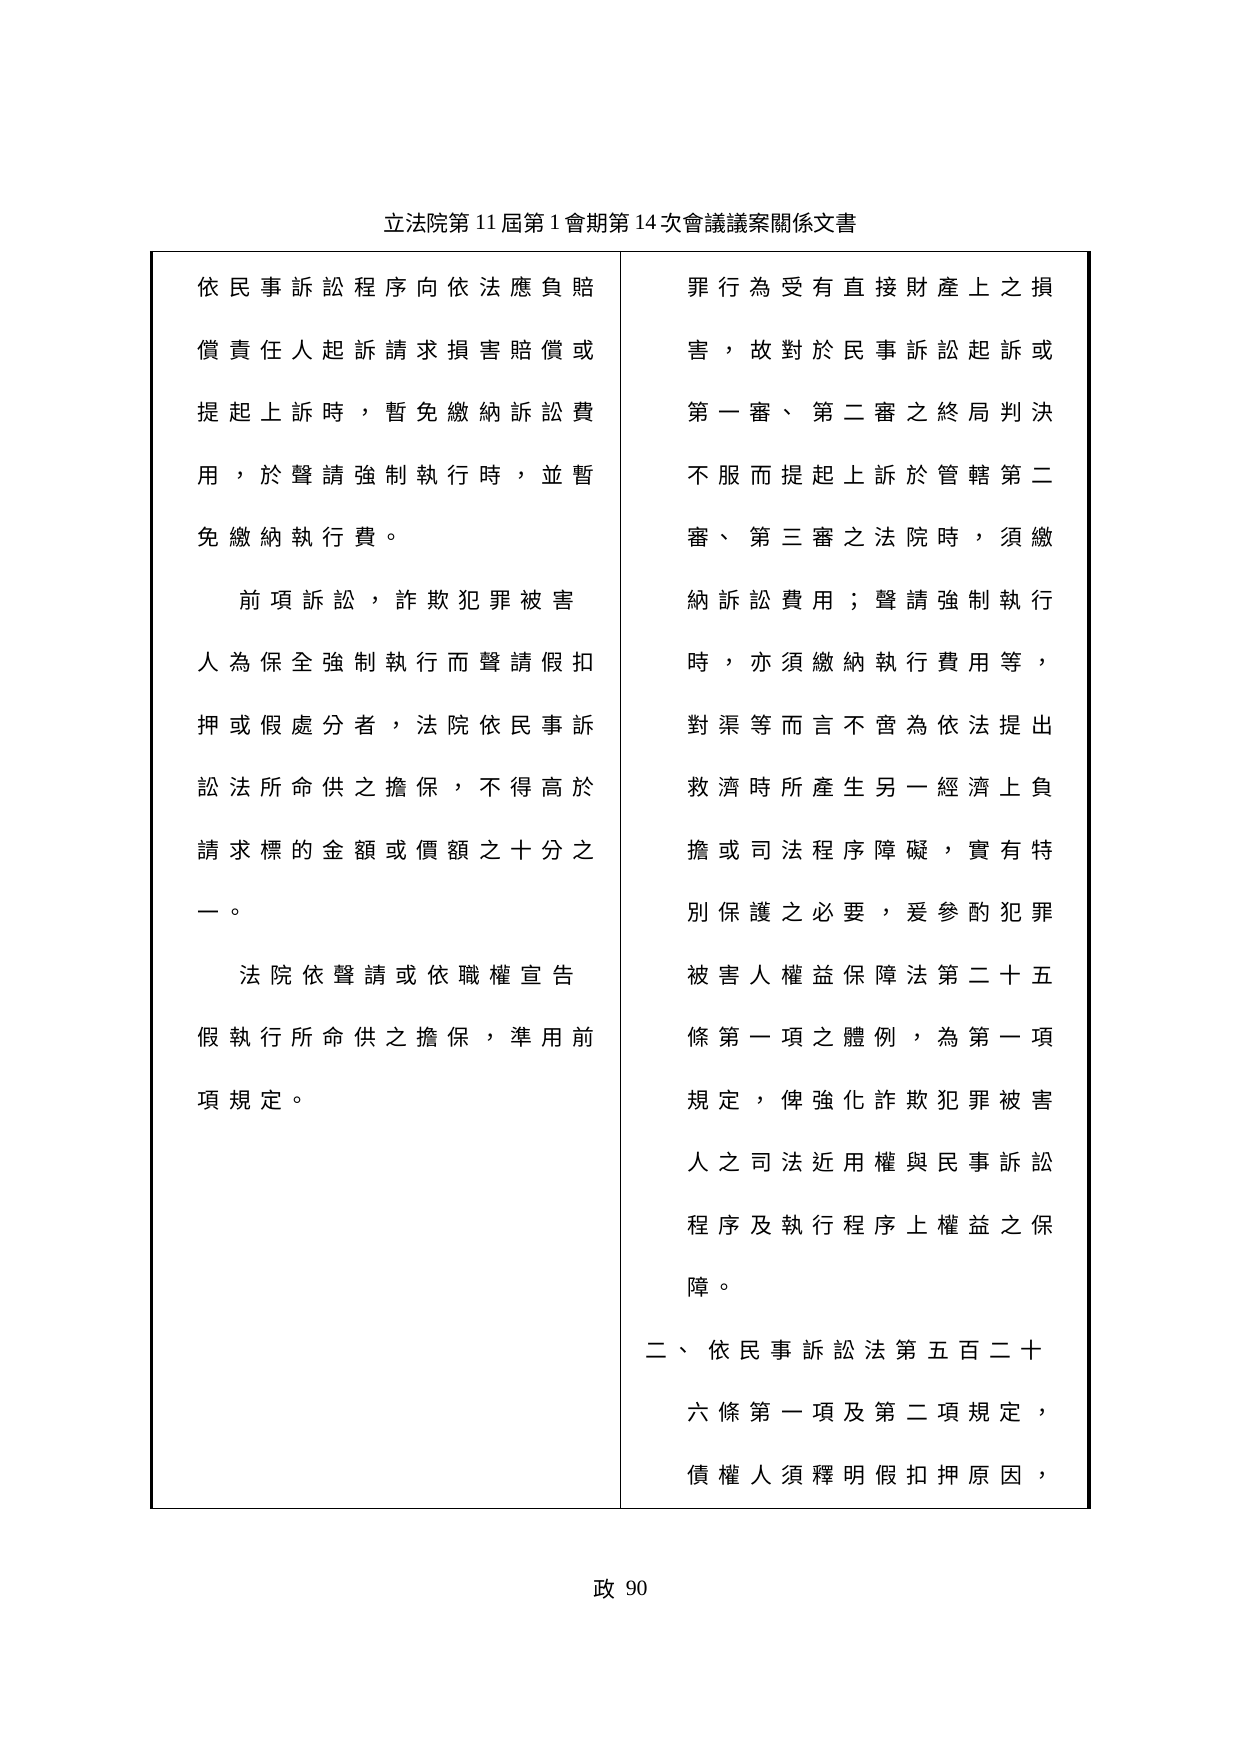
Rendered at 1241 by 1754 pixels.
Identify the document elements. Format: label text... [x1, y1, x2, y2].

table_cell 罪行為受有直接財產上之損害，故對於民事訴訟起訴或第一審、第二審之終局判決不服而提起上訴於管轄第二審、第三審之法院時，須繳納訴訟費用；聲請強制執行時，亦須繳納執行費用等，對渠等而言不啻為依法提出救濟時所產生另一經濟上負擔或司法程序障礙，實有特別保護之必要，爰參酌犯罪被害人權益保障法第二十五條第一項之體例，為第一項規定，俾強化詐欺犯罪被害人之司法近用權與民事訴訟程序及執行程序上權益之保障。 二、依民事訴訟法第五百二十六條第一項及第二項規定，債權人須釋明假扣押原因， [621, 252, 1087, 1508]
table_cell 依民事訴訟程序向依法應負賠償責任人起訴請求損害賠償或提起上訴時，暫免繳納訴訟費用，於聲請強制執行時，並暫免繳納執行費。 前項訴訟，詐欺犯罪被害人為保全強制執行而聲請假扣押或假處分者，法院依民事訴訟法所命供之擔保，不得高於請求標的金額或價額之十分之一。 法院依聲請或依職權宣告假執行所命供之擔保，準用前項規定。 [153, 252, 620, 1508]
